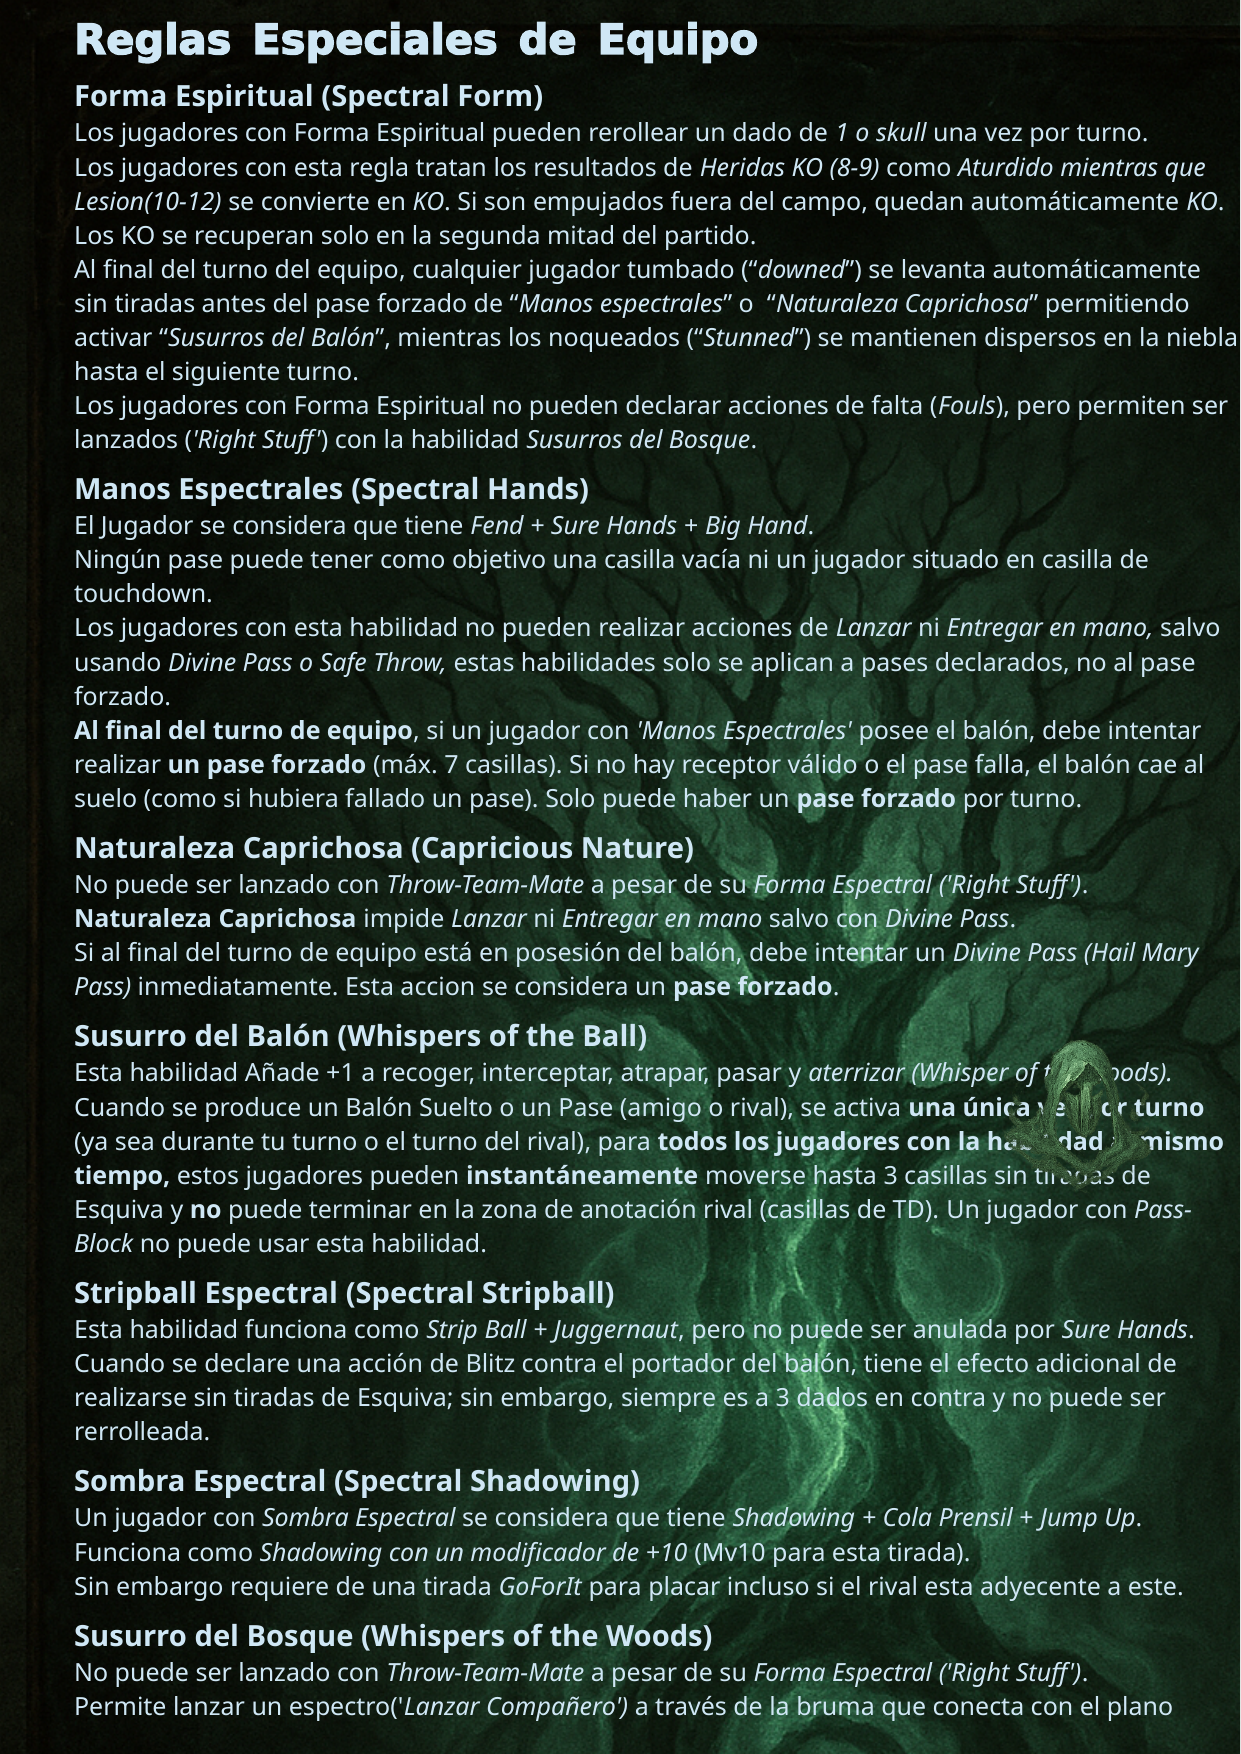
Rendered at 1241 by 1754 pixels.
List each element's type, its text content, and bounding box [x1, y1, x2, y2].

picture [0, 0, 1241, 1754]
text Manos Espectrales (Spectral Hands) El Jugador se considera que tiene Fend + Sure Hands + Big Hand. Ningún pase puede tener como objetivo una casilla vacía ni un jugador situado en casilla de touchdown. Los jugadores con esta habilidad no pueden realizar acciones de Lanzar ni Entregar en mano, salvo usando Divine Pass o Safe Throw, estas habilidades solo se aplican a pases declarados, no al pase forzado. Al final del turno de equipo, si un jugador con 'Manos Espectrales' posee el balón, debe intentar realizar un pase forzado (máx. 7 casillas). Si no hay receptor válido o el pase falla, el balón cae al suelo (como si hubiera fallado un pase). Solo puede haber un pase forzado por turno. [74, 468, 1240, 814]
text Susurro del Bosque (Whispers of the Woods) No puede ser lanzado con Throw-Team-Mate a pesar de su Forma Espectral ('Right Stuff'). Permite lanzar un espectro('Lanzar Compañero') a través de la bruma que conecta con el plano [74, 1615, 1240, 1723]
subtitle Reglas Especiales de Equipo [74, 25, 1240, 63]
text Sombra Espectral (Spectral Shadowing) Un jugador con Sombra Espectral se considera que tiene Shadowing + Cola Prensil + Jump Up. Funciona como Shadowing con un modificador de +10 (Mv10 para esta tirada). Sin embargo requiere de una tirada GoForIt para placar incluso si el rival esta adyecente a este. [74, 1460, 1240, 1602]
text Susurro del Balón (Whispers of the Ball) Esta habilidad Añade +1 a recoger, interceptar, atrapar, pasar y aterrizar (Whisper of the Woods). Cuando se produce un Balón Suelto o un Pase (amigo o rival), se activa una única vez por turno (ya sea durante tu turno o el turno del rival), para todos los jugadores con la habilidad al mismo tiempo, estos jugadores pueden instantáneamente moverse hasta 3 casillas sin tiradas de Esquiva y no puede terminar en la zona de anotación rival (casillas de TD). Un jugador con Pass-Block no puede usar esta habilidad. [74, 1015, 1240, 1259]
text Naturaleza Caprichosa (Capricious Nature) No puede ser lanzado con Throw-Team-Mate a pesar de su Forma Espectral ('Right Stuff'). Naturaleza Caprichosa impide Lanzar ni Entregar en mano salvo con Divine Pass. Si al final del turno de equipo está en posesión del balón, debe intentar un Divine Pass (Hail Mary Pass) inmediatamente. Esta accion se considera un pase forzado. [74, 827, 1240, 1003]
text Forma Espiritual (Spectral Form) Los jugadores con Forma Espiritual pueden rerollear un dado de 1 o skull una vez por turno. Los jugadores con esta regla tratan los resultados de Heridas KO (8-9) como Aturdido mientras que Lesion(10-12) se convierte en KO. Si son empujados fuera del campo, quedan automáticamente KO. Los KO se recuperan solo en la segunda mitad del partido. Al final del turno del equipo, cualquier jugador tumbado (“downed”) se levanta automáticamente sin tiradas antes del pase forzado de “Manos espectrales” o “Naturaleza Caprichosa” permitiendo activar “Susurros del Balón”, mientras los noqueados (“Stunned”) se mantienen dispersos en la niebla hasta el siguiente turno. Los jugadores con Forma Espiritual no pueden declarar acciones de falta (Fouls), pero permiten ser lanzados ('Right Stuff') con la habilidad Susurros del Bosque. [74, 75, 1240, 456]
text Stripball Espectral (Spectral Stripball) Esta habilidad funciona como Strip Ball + Juggernaut, pero no puede ser anulada por Sure Hands. Cuando se declare una acción de Blitz contra el portador del balón, tiene el efecto adicional de realizarse sin tiradas de Esquiva; sin embargo, siempre es a 3 dados en contra y no puede ser rerrolleada. [74, 1272, 1240, 1448]
